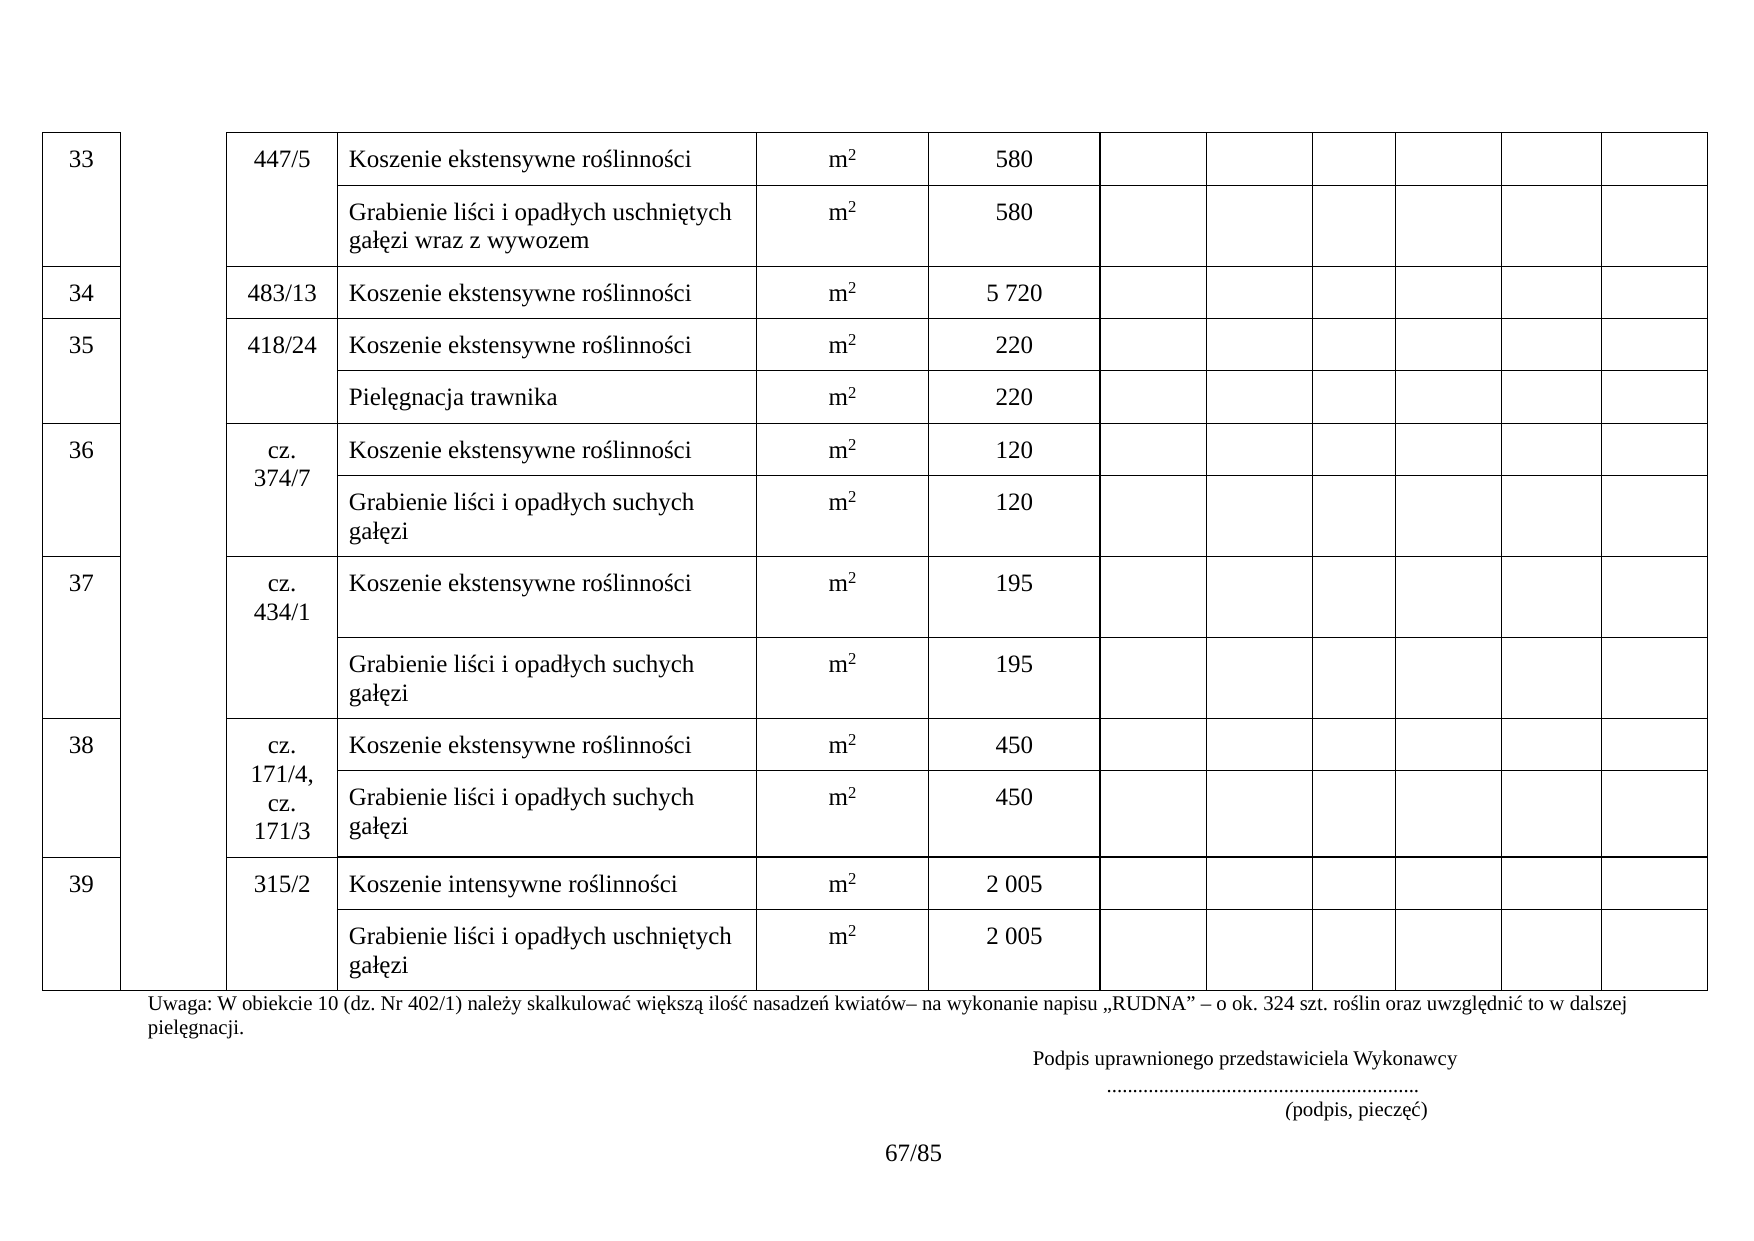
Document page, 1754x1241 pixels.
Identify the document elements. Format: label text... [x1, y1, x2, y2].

table_cell [1502, 267, 1601, 318]
table_cell [1101, 719, 1206, 770]
table_cell [1207, 771, 1312, 856]
table_cell [1602, 719, 1707, 770]
text Podpis uprawnionego przedstawiciela Wykonawcy [148, 1039, 1679, 1073]
table_cell 5 720 [929, 267, 1099, 318]
table_cell [121, 475, 226, 556]
table_cell 2 005 [929, 858, 1099, 909]
table_cell m2 [757, 319, 928, 370]
table_cell Grabienie liści i opadłych suchych gałęzi [338, 476, 756, 556]
table_cell [1101, 557, 1206, 637]
table_cell cz. 171/4, cz. 171/3 [227, 719, 337, 856]
table_cell [121, 132, 226, 184]
table_cell m2 [757, 557, 928, 637]
table_cell 195 [929, 638, 1099, 718]
table_cell 580 [929, 186, 1099, 266]
table_cell [1396, 424, 1501, 475]
table_cell [121, 909, 226, 990]
table_cell [43, 370, 120, 422]
table_cell Grabienie liści i opadłych uschniętych gałęzi wraz z wywozem [338, 186, 756, 266]
table_cell Koszenie ekstensywne roślinności [338, 267, 756, 318]
table_cell [1502, 858, 1601, 909]
table_cell 195 [929, 557, 1099, 637]
table_cell [121, 770, 226, 856]
table_cell [1602, 319, 1707, 370]
table_cell [1602, 910, 1707, 990]
table_cell 447/5 [227, 133, 337, 184]
table_cell [1602, 371, 1707, 422]
table_cell [1502, 186, 1601, 266]
table_cell 38 [43, 719, 120, 770]
table_cell m2 [757, 186, 928, 266]
table_cell [43, 770, 120, 856]
table_cell [121, 856, 226, 909]
table_cell [227, 909, 337, 990]
table_cell Koszenie ekstensywne roślinności [338, 319, 756, 370]
table_cell [1602, 771, 1707, 856]
table_cell [1396, 319, 1501, 370]
table_cell [1502, 557, 1601, 637]
table_cell 39 [43, 858, 120, 909]
table_cell [1602, 186, 1707, 266]
table_cell [1396, 133, 1501, 184]
table_cell [1396, 771, 1501, 856]
table_cell [1101, 638, 1206, 718]
table_cell [227, 185, 337, 266]
table_cell 315/2 [227, 858, 337, 909]
table_cell Pielęgnacja trawnika [338, 371, 756, 422]
table_cell [1313, 133, 1395, 184]
table_cell m2 [757, 858, 928, 909]
table_cell [1313, 267, 1395, 318]
table_cell [1602, 267, 1707, 318]
table_cell [1313, 638, 1395, 718]
table_cell [1207, 910, 1312, 990]
table_cell [1313, 424, 1395, 475]
table_cell cz. 434/1 [227, 557, 337, 637]
table_cell [1502, 771, 1601, 856]
table_cell m2 [757, 771, 928, 856]
table_cell [1396, 638, 1501, 718]
table_cell [43, 637, 120, 718]
table_cell [121, 556, 226, 637]
table_cell [1396, 858, 1501, 909]
table_cell 450 [929, 719, 1099, 770]
table_cell [1207, 858, 1312, 909]
table_cell [1396, 186, 1501, 266]
table_cell [1101, 424, 1206, 475]
table_cell [227, 370, 337, 422]
table_cell [1101, 858, 1206, 909]
table_cell 33 [43, 133, 120, 184]
table_cell [1396, 371, 1501, 422]
table_cell [43, 185, 120, 266]
table_cell [121, 318, 226, 370]
table_cell [1502, 638, 1601, 718]
table_cell 220 [929, 319, 1099, 370]
table_cell m2 [757, 476, 928, 556]
text Uwaga: W obiekcie 10 (dz. Nr 402/1) należy skalkulować większą ilość nasadzeń kwiatów– na wykonanie napisu „RUDNA” – o ok. 324 szt. roślin oraz uwzględnić to w dalszej pielęgnacji. [148, 991, 1679, 1039]
table_cell [1207, 638, 1312, 718]
table_cell [1396, 719, 1501, 770]
table_cell [1207, 557, 1312, 637]
table_cell [1313, 858, 1395, 909]
table_cell [1502, 910, 1601, 990]
table_cell [121, 637, 226, 718]
table_cell [1396, 267, 1501, 318]
table_cell [1502, 424, 1601, 475]
table_cell [1313, 557, 1395, 637]
table_cell [1602, 638, 1707, 718]
table_cell [1101, 267, 1206, 318]
table_cell [1313, 771, 1395, 856]
table_cell m2 [757, 424, 928, 475]
table_cell Koszenie ekstensywne roślinności [338, 557, 756, 637]
table_cell 450 [929, 771, 1099, 856]
table_cell [227, 637, 337, 718]
table_cell m2 [757, 133, 928, 184]
table_cell [1396, 910, 1501, 990]
table_cell 35 [43, 319, 120, 370]
table_cell [1602, 557, 1707, 637]
table_cell [121, 185, 226, 266]
table_cell Koszenie intensywne roślinności [338, 858, 756, 909]
table_cell Grabienie liści i opadłych suchych gałęzi [338, 771, 756, 856]
table_cell [43, 909, 120, 990]
table_cell [1101, 186, 1206, 266]
table_cell [1396, 557, 1501, 637]
table_cell 2 005 [929, 910, 1099, 990]
table_cell m2 [757, 371, 928, 422]
table_cell [1313, 186, 1395, 266]
table_cell 580 [929, 133, 1099, 184]
table_cell Koszenie ekstensywne roślinności [338, 133, 756, 184]
table_cell [121, 718, 226, 770]
table_cell [121, 423, 226, 475]
table_cell Grabienie liści i opadłych uschniętych gałęzi [338, 910, 756, 990]
table_cell [1207, 371, 1312, 422]
table_cell [1396, 476, 1501, 556]
table_cell [1502, 371, 1601, 422]
table_cell [1101, 910, 1206, 990]
table_cell [121, 370, 226, 422]
table_cell [121, 266, 226, 318]
table_cell m2 [757, 719, 928, 770]
text ............................................................ [148, 1073, 1679, 1097]
table_cell [1207, 424, 1312, 475]
table_cell 120 [929, 424, 1099, 475]
table_cell [43, 475, 120, 556]
table_cell m2 [757, 910, 928, 990]
table_cell [1207, 186, 1312, 266]
table_cell m2 [757, 638, 928, 718]
table_cell [1602, 133, 1707, 184]
table_cell Grabienie liści i opadłych suchych gałęzi [338, 638, 756, 718]
table_cell [1313, 719, 1395, 770]
table_cell [1313, 476, 1395, 556]
table_cell Koszenie ekstensywne roślinności [338, 424, 756, 475]
table_cell [1207, 133, 1312, 184]
table_cell [1207, 719, 1312, 770]
table_cell [1101, 771, 1206, 856]
table_cell [1502, 476, 1601, 556]
table_cell 37 [43, 557, 120, 637]
table_cell [1313, 910, 1395, 990]
table_cell [1101, 133, 1206, 184]
table_cell 34 [43, 267, 120, 318]
table_cell [1502, 719, 1601, 770]
table_cell [1313, 371, 1395, 422]
table_cell [1602, 858, 1707, 909]
table_cell [1602, 424, 1707, 475]
table_cell Koszenie ekstensywne roślinności [338, 719, 756, 770]
table_cell 418/24 [227, 319, 337, 370]
table_cell [1207, 476, 1312, 556]
table_cell 220 [929, 371, 1099, 422]
table_cell m2 [757, 267, 928, 318]
table_cell [1502, 133, 1601, 184]
table_cell [1313, 319, 1395, 370]
table_cell [1502, 319, 1601, 370]
text (podpis, pieczęć) [148, 1097, 1679, 1121]
table_cell [1207, 267, 1312, 318]
table_cell [1101, 371, 1206, 422]
table_cell cz. 374/7 [227, 424, 337, 556]
table_cell 36 [43, 424, 120, 475]
table_cell [1602, 476, 1707, 556]
table_cell 483/13 [227, 267, 337, 318]
table_cell 120 [929, 476, 1099, 556]
table_cell [1207, 319, 1312, 370]
table_cell [1101, 319, 1206, 370]
table_cell [1101, 476, 1206, 556]
